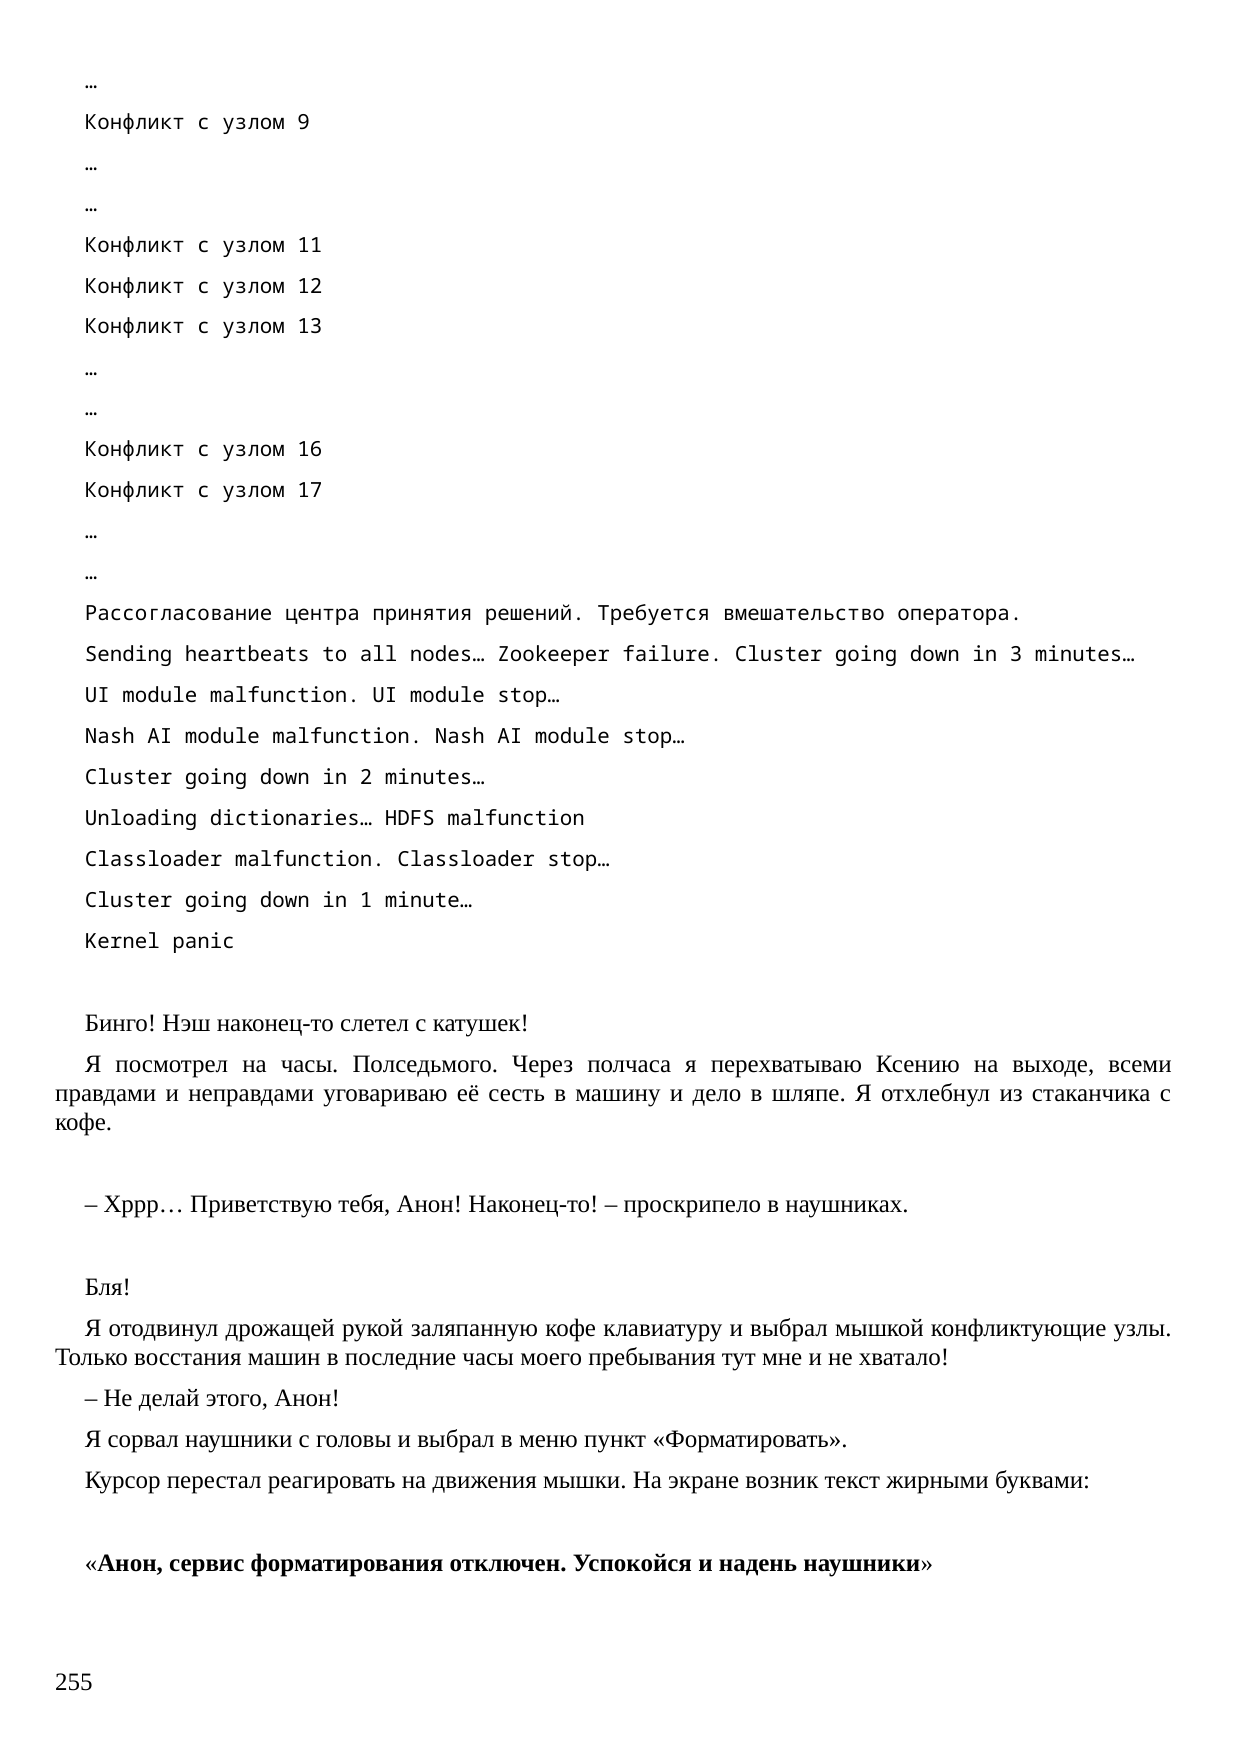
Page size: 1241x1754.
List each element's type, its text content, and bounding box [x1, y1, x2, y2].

text Я отодвинул дрожащей рукой заляпанную кофе клавиатуру и выбрал мышкой конфликтующие узлы. Только восстания машин в последние часы моего пребывания тут мне и не хватало! [55, 1313, 1173, 1370]
text Cluster going down in 2 minutes… [55, 762, 1173, 790]
text Конфликт с узлом 11 [55, 230, 1173, 258]
text Kernel panic [55, 926, 1173, 954]
text … [55, 189, 1173, 217]
text Конфликт с узлом 13 [55, 312, 1173, 340]
text Cluster going down in 1 minute… [55, 885, 1173, 913]
text Бля! [55, 1272, 1173, 1300]
text Рассогласование центра принятия решений. Требуется вмешательство оператора. [55, 598, 1173, 627]
text … [55, 557, 1173, 586]
text «Анон, сервис форматирования отключен. Успокойся и надень наушники» [55, 1548, 1173, 1577]
text Unloading dictionaries… HDFS malfunction [55, 803, 1173, 831]
text Nash AI module malfunction. Nash AI module stop… [55, 721, 1173, 749]
text Sending heartbeats to all nodes… Zookeeper failure. Cluster going down in 3 minutes… [55, 639, 1173, 668]
text Конфликт с узлом 9 [55, 107, 1173, 135]
text … [55, 393, 1173, 422]
text Конфликт с узлом 17 [55, 475, 1173, 504]
text – Хррр… Приветствую тебя, Анон! Наконец-то! – проскрипело в наушниках. [55, 1189, 1173, 1218]
text Конфликт с узлом 12 [55, 271, 1173, 299]
text … [55, 353, 1173, 381]
text Бинго! Нэш наконец-то слетел с катушек! [55, 1008, 1173, 1037]
text … [55, 148, 1173, 176]
text … [55, 516, 1173, 545]
text – Не делай этого, Анон! [55, 1383, 1173, 1412]
text … [55, 66, 1173, 94]
text Я посмотрел на часы. Полседьмого. Через полчаса я перехватываю Ксению на выходе, всеми правдами и неправдами уговариваю её сесть в машину и дело в шляпе. Я отхлебнул из стаканчика с кофе. [55, 1049, 1173, 1135]
text Конфликт с узлом 16 [55, 434, 1173, 463]
text Classloader malfunction. Classloader stop… [55, 844, 1173, 872]
text Я сорвал наушники с головы и выбрал в меню пункт «Форматировать». [55, 1424, 1173, 1453]
text UI module malfunction. UI module stop… [55, 680, 1173, 708]
text Курсор перестал реагировать на движения мышки. На экране возник текст жирными буквами: [55, 1465, 1173, 1494]
